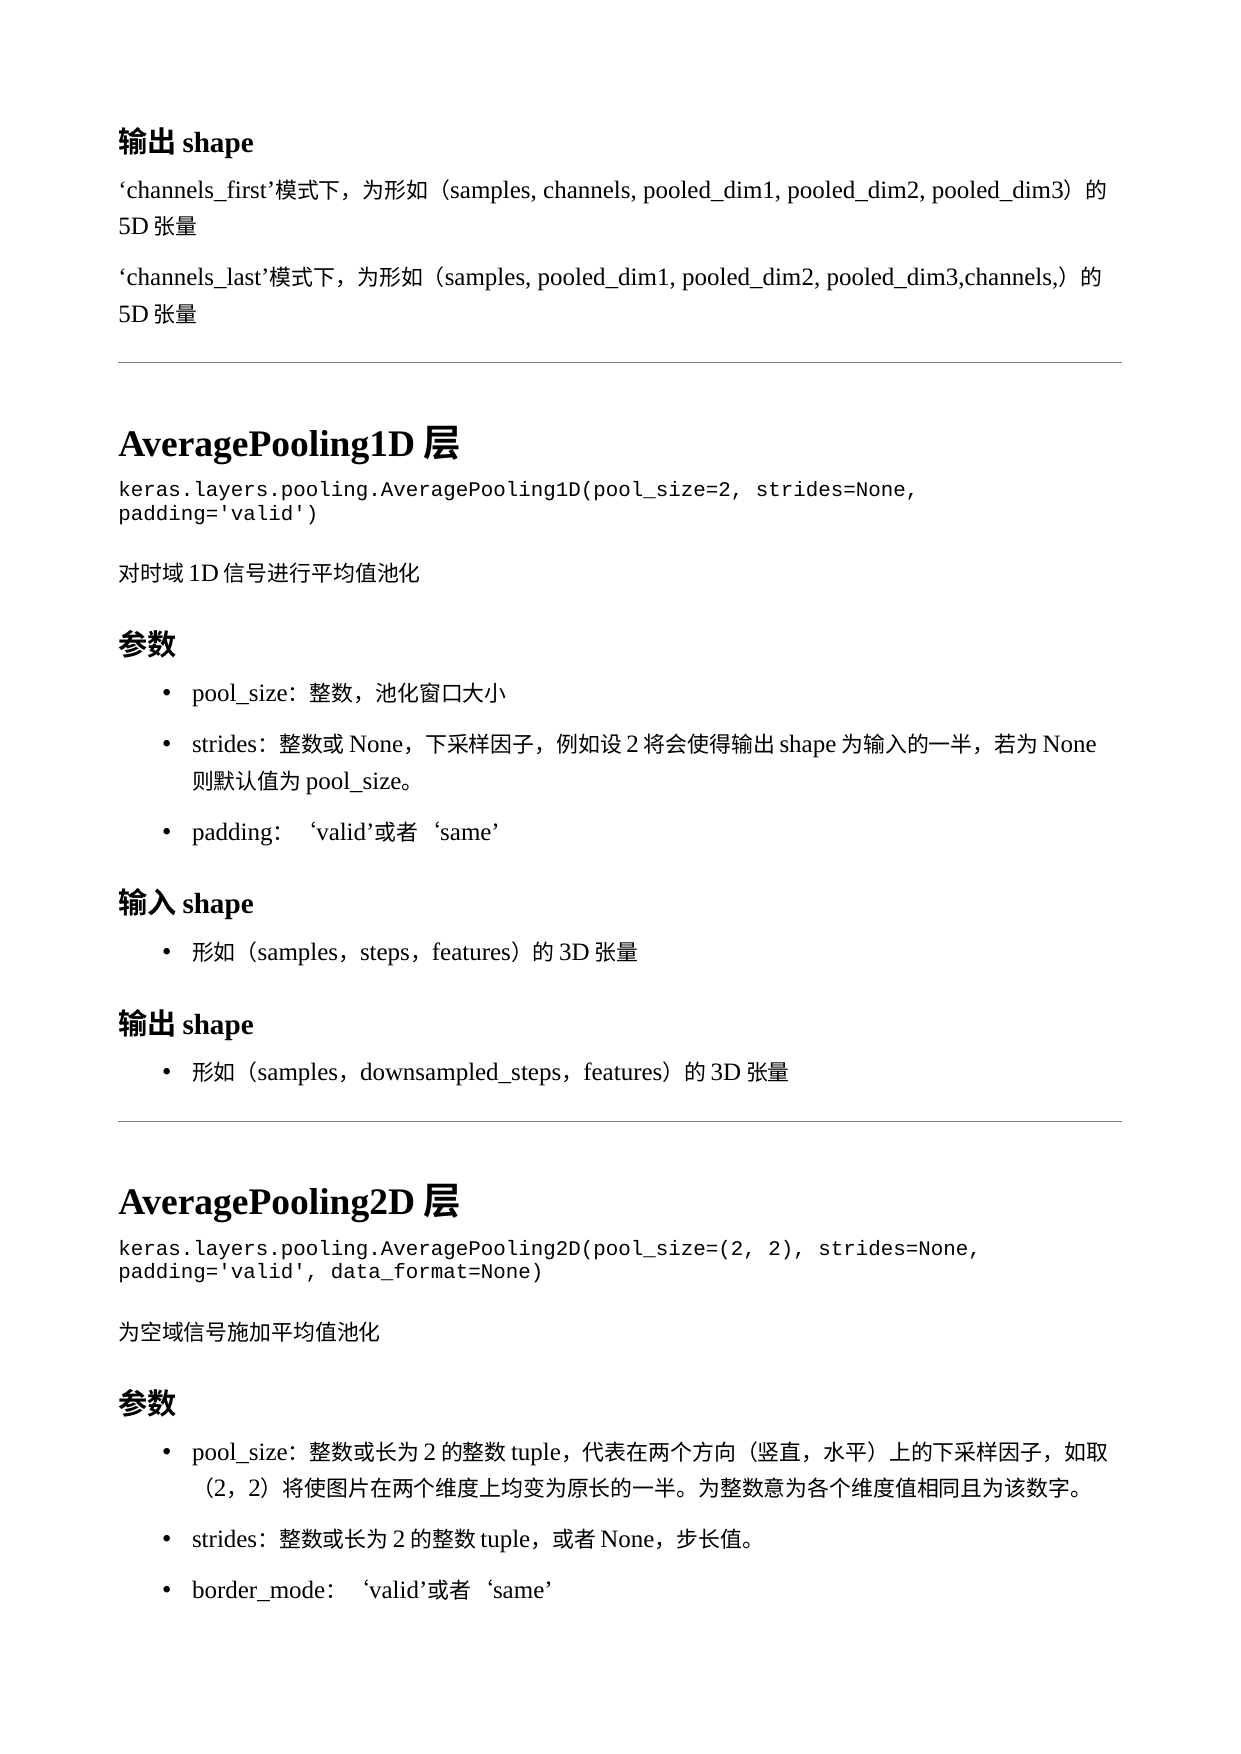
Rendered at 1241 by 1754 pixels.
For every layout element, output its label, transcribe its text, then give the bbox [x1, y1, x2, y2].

subtitle 输入shape [118, 880, 1122, 922]
text keras.layers.pooling.AveragePooling2D(pool_size=(2, 2), strides=None, padding='valid', data_format=None) [118, 1238, 1122, 1285]
list 形如（samples，steps，features）的3D张量 [162, 935, 1122, 967]
subtitle AveragePooling2D层 [118, 1171, 1122, 1225]
list border_mode：‘valid’或者‘same’ [162, 1573, 1122, 1605]
subtitle 参数 [118, 1380, 1122, 1422]
subtitle 输出shape [118, 118, 1122, 160]
list strides：整数或长为2的整数tuple，或者None，步长值。 [162, 1522, 1122, 1554]
text ‘channels_last’模式下，为形如（samples, pooled_dim1, pooled_dim2, pooled_dim3,channels,）的5D张量 [118, 260, 1122, 328]
text keras.layers.pooling.AveragePooling1D(pool_size=2, strides=None, padding='valid') [118, 479, 1122, 527]
text 对时域1D信号进行平均值池化 [118, 556, 1122, 588]
list pool_size：整数，池化窗口大小 [162, 676, 1122, 708]
subtitle 参数 [118, 622, 1122, 664]
subtitle AveragePooling1D层 [118, 412, 1122, 467]
list padding：‘valid’或者‘same’ [162, 814, 1122, 846]
text 为空域信号施加平均值池化 [118, 1315, 1122, 1346]
text ‘channels_first’模式下，为形如（samples, channels, pooled_dim1, pooled_dim2, pooled_dim3）的5D张量 [118, 173, 1122, 241]
subtitle 输出shape [118, 1000, 1122, 1043]
list 形如（samples，downsampled_steps，features）的3D张量 [162, 1055, 1122, 1087]
list strides：整数或None，下采样因子，例如设2将会使得输出shape为输入的一半，若为None则默认值为pool_size。 [162, 727, 1122, 795]
list pool_size：整数或长为2的整数tuple，代表在两个方向（竖直，水平）上的下采样因子，如取（2，2）将使图片在两个维度上均变为原长的一半。为整数意为各个维度值相同且为该数字。 [162, 1435, 1122, 1503]
